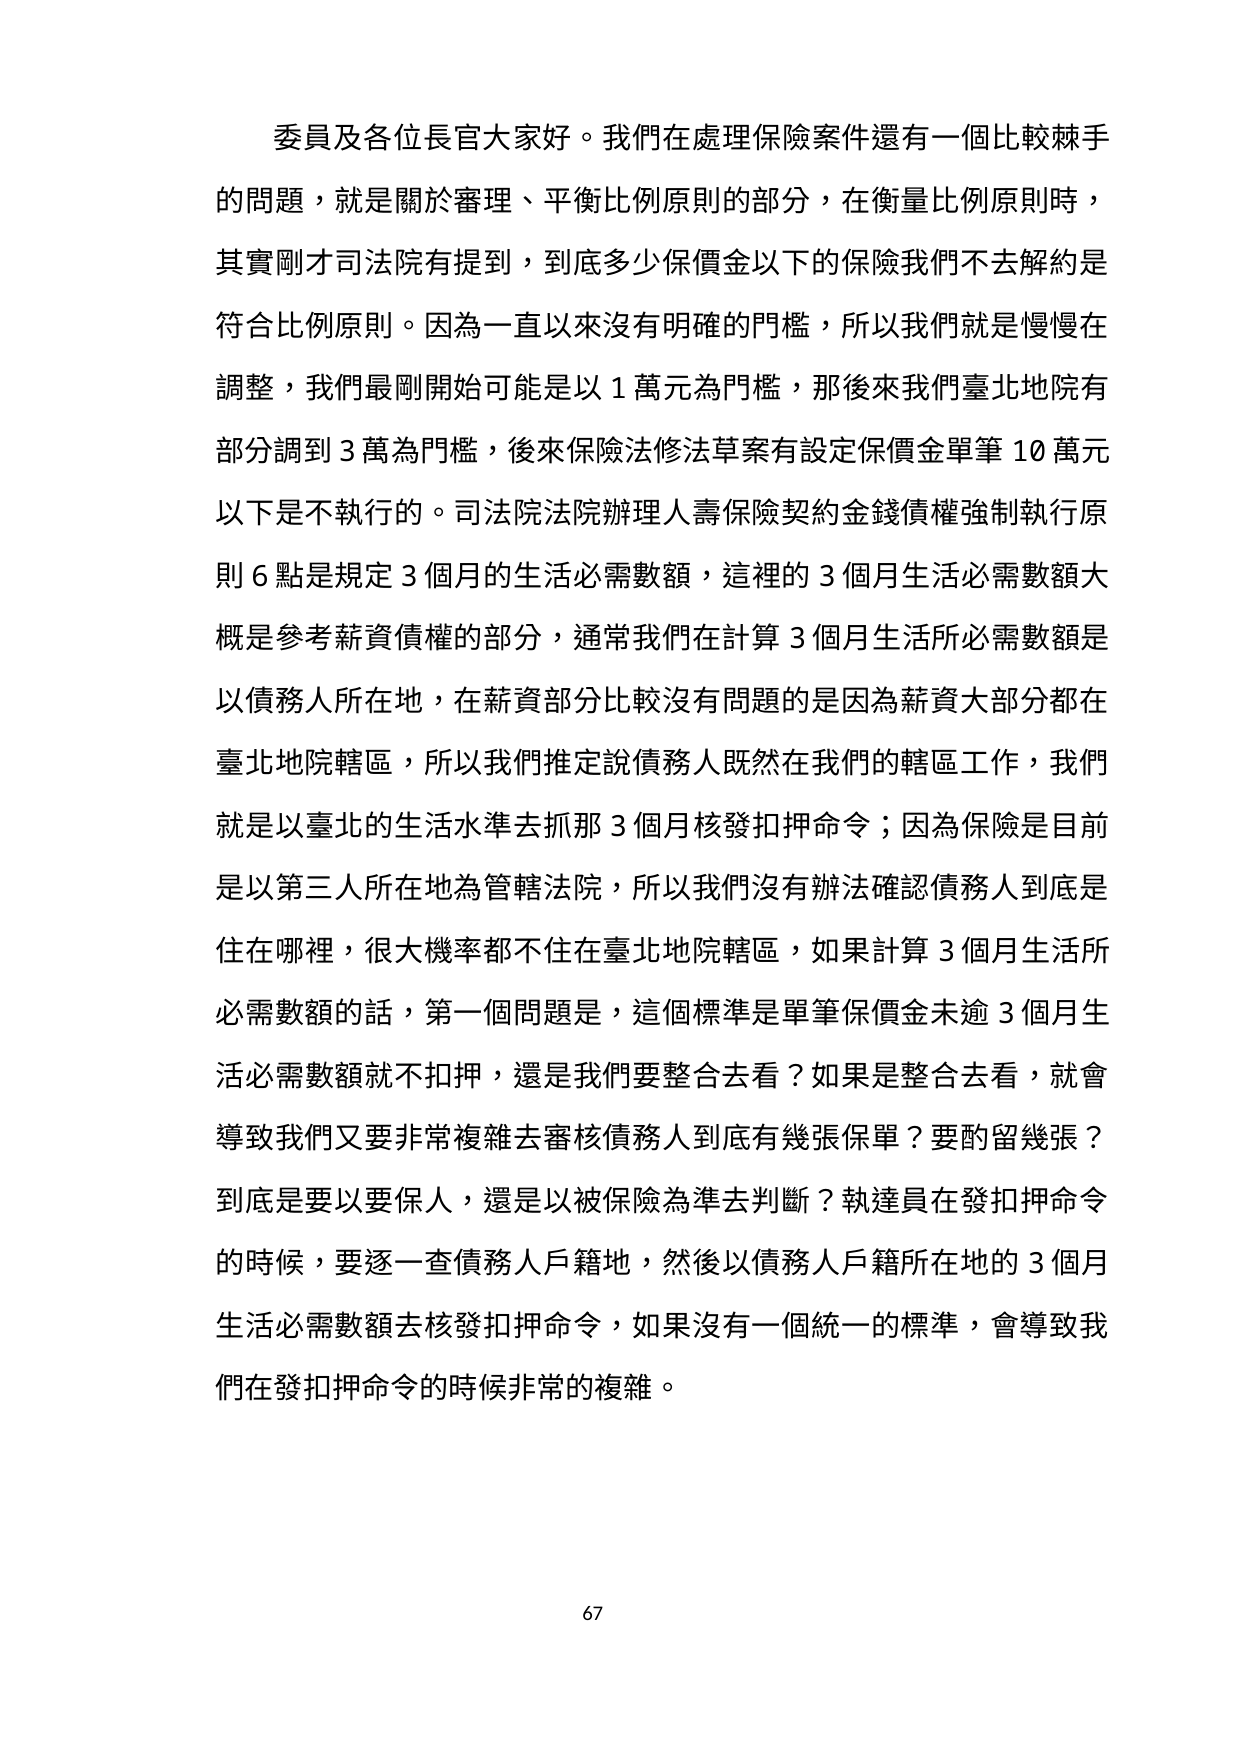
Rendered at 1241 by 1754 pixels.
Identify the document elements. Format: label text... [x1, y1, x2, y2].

subtitle 委員及各位長官大家好。我們在處理保險案件還有一個比較棘手的問題，就是關於審理、平衡比例原則的部分，在衡量比例原則時，其實剛才司法院有提到，到底多少保價金以下的保險我們不去解約是符合比例原則。因為一直以來沒有明確的門檻，所以我們就是慢慢在調整，我們最剛開始可能是以1萬元為門檻，那後來我們臺北地院有部分調到3萬為門檻，後來保險法修法草案有設定保價金單筆10萬元以下是不執行的。司法院法院辦理人壽保險契約金錢債權強制執行原則6點是規定3個月的生活必需數額，這裡的3個月生活必需數額大概是參考薪資債權的部分，通常我們在計算3個月生活所必需數額是以債務人所在地，在薪資部分比較沒有問題的是因為薪資大部分都在臺北地院轄區，所以我們推定說債務人既然在我們的轄區工作，我們就是以臺北的生活水準去抓那3個月核發扣押命令；因為保險是目前是以第三人所在地為管轄法院，所以我們沒有辦法確認債務人到底是住在哪裡，很大機率都不住在臺北地院轄區，如果計算3個月生活所必需數額的話，第一個問題是，這個標準是單筆保價金未逾3個月生活必需數額就不扣押，還是我們要整合去看？如果是整合去看，就會導致我們又要非常複雜去審核債務人到底有幾張保單？要酌留幾張？到底是要以要保人，還是以被保險為準去判斷？執達員在發扣押命令的時候，要逐一查債務人戶籍地，然後以債務人戶籍所在地的3個月生活必需數額去核發扣押命令，如果沒有一個統一的標準，會導致我們在發扣押命令的時候非常的複雜。 [215, 94, 1110, 1407]
